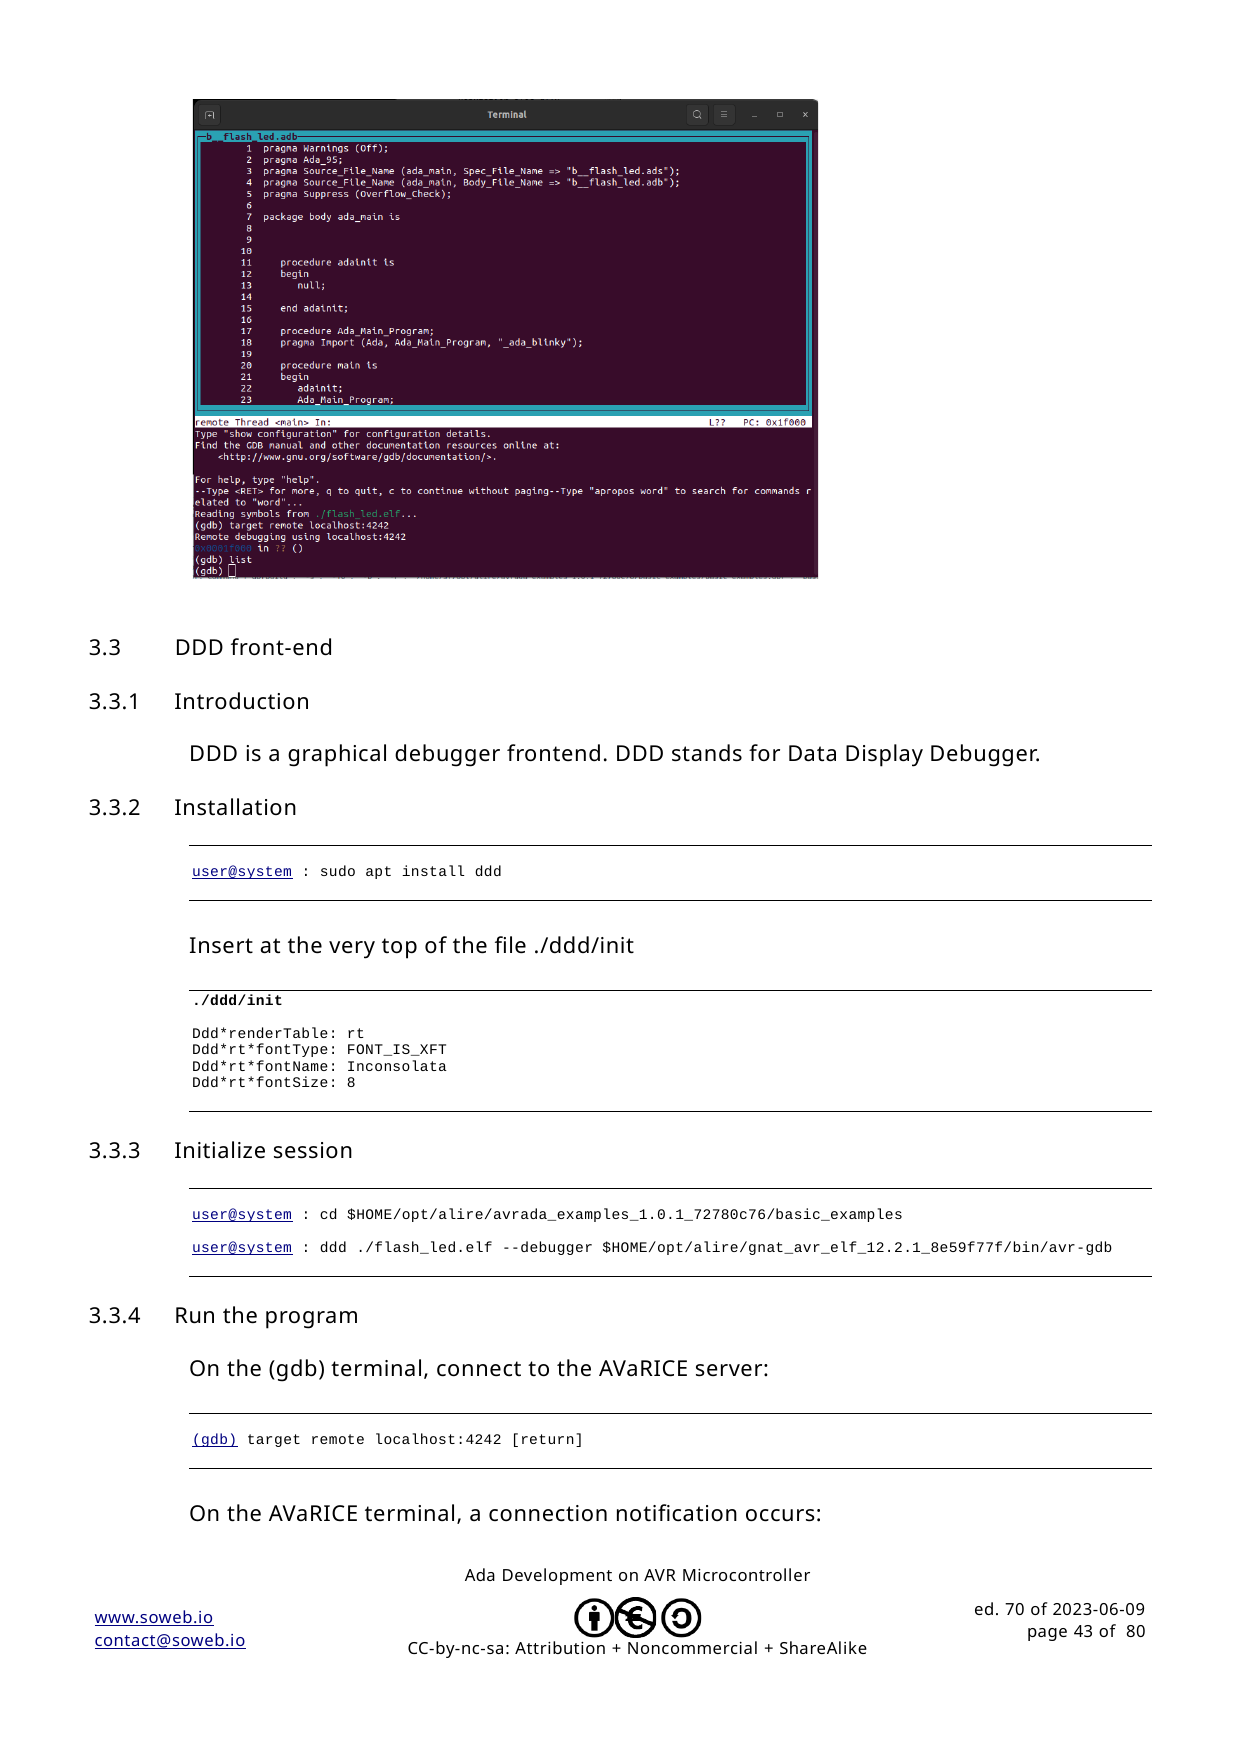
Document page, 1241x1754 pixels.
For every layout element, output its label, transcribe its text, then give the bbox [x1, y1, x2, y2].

picture [192, 99, 819, 579]
list user@system : sudo apt install ddd [189, 846, 1152, 900]
list user@system : cd $HOME/opt/alire/avrada_examples_1.0.1_72780c76/basic_examples user@system : ddd ./flash_led.elf --debugger $HOME/opt/alire/gnat_avr_elf_12.2.1_8e59f77f/bin/avr-gdb [189, 1204, 1152, 1276]
text On the AVaRICE terminal, a connection notification occurs: [189, 1498, 1152, 1528]
list Ddd*rt*fontSize: 8 [189, 1072, 1152, 1111]
text On the (gdb) terminal, connect to the AVaRICE server: [189, 1353, 1152, 1383]
list ./ddd/init Ddd*renderTable: rt [189, 991, 1152, 1039]
text DDD is a graphical debugger frontend. DDD stands for Data Display Debugger. [189, 738, 1152, 768]
picture [660, 1597, 702, 1638]
list (gdb) target remote localhost:4242 [return] [189, 1429, 1152, 1468]
subtitle Run the program [88, 1300, 1152, 1341]
list Ddd*rt*fontName: Inconsolata [189, 1056, 1152, 1072]
subtitle Installation [88, 792, 1152, 833]
list Ddd*rt*fontType: FONT_IS_XFT [189, 1039, 1152, 1056]
subtitle Initialize session [88, 1135, 1152, 1176]
picture [573, 1597, 657, 1638]
subtitle Introduction [88, 685, 1152, 726]
text Insert at the very top of the file ./ddd/init [189, 930, 1152, 960]
subtitle DDD front-end [88, 632, 1152, 662]
